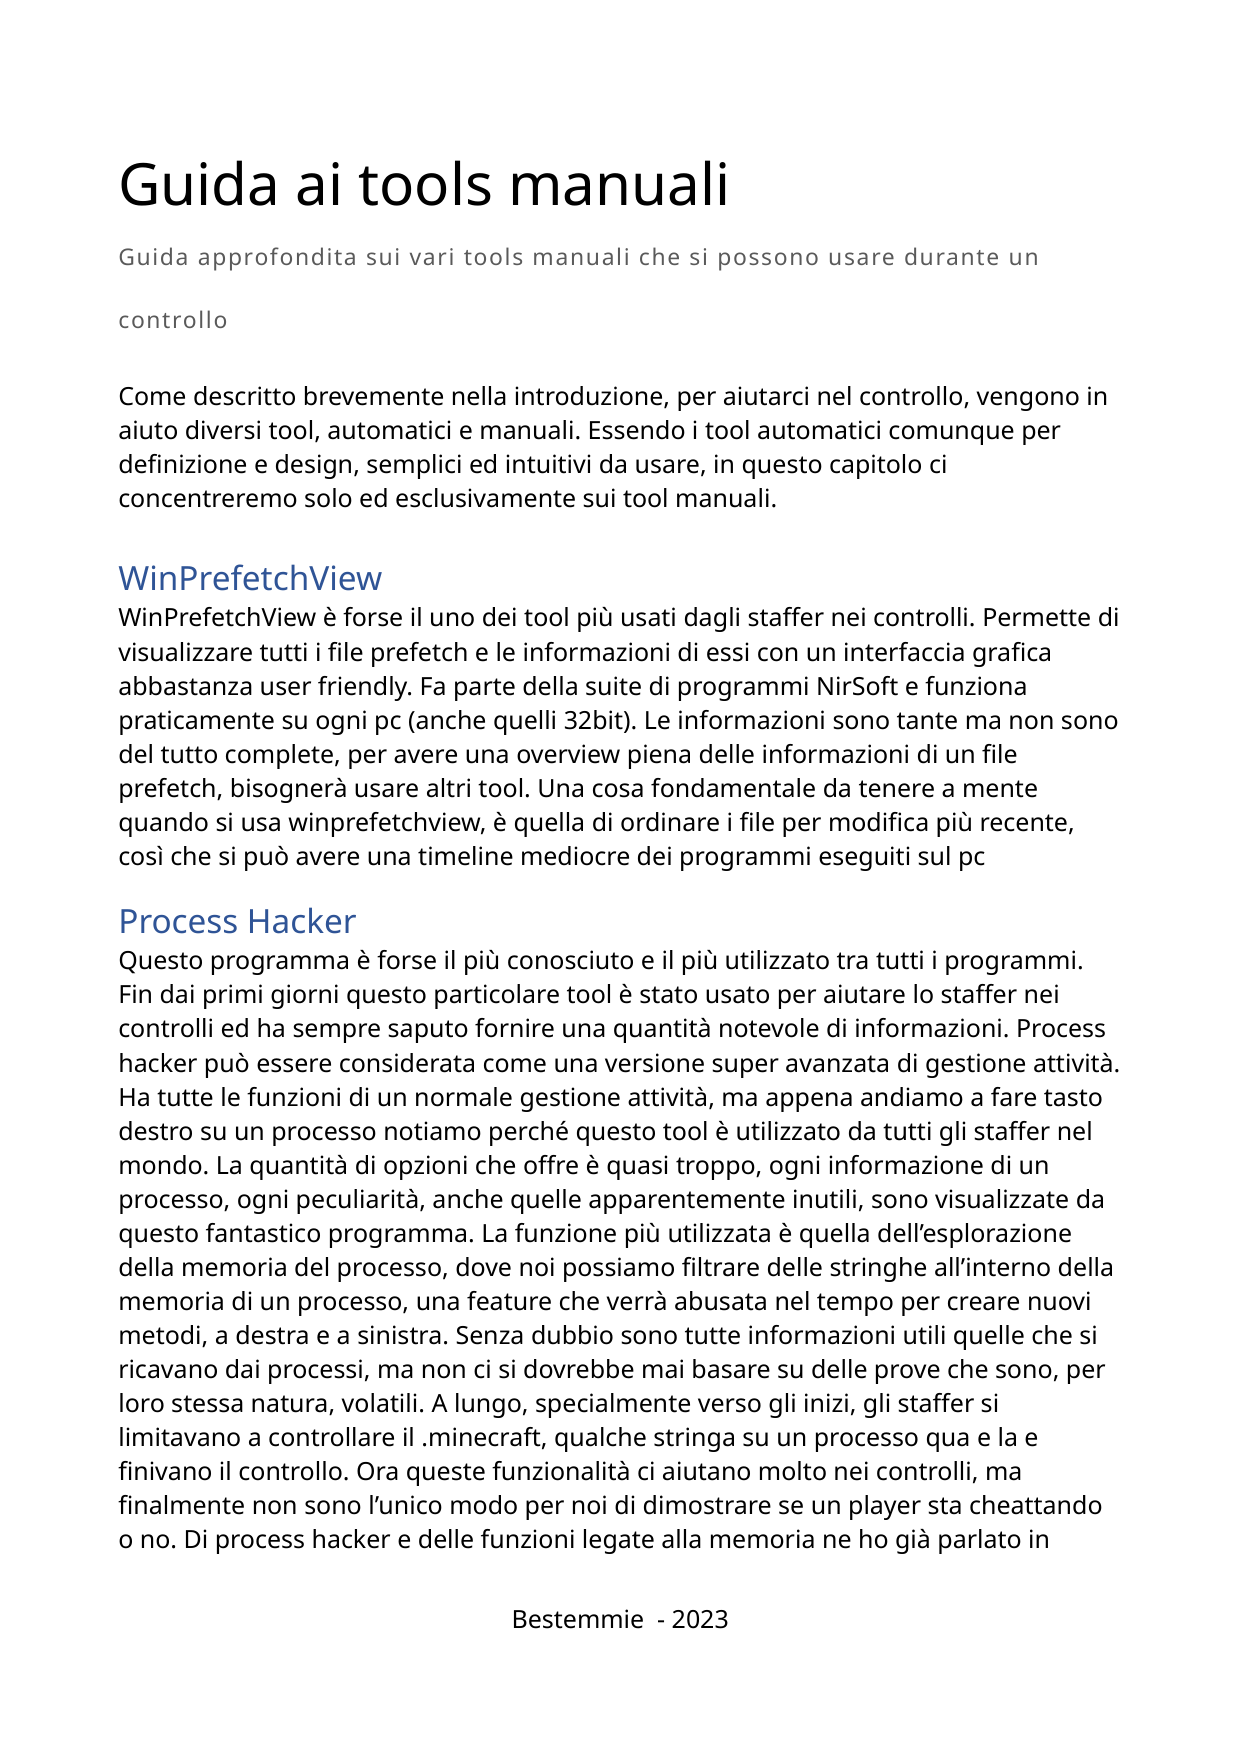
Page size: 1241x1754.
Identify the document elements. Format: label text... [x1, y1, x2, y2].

text WinPrefetchView è forse il uno dei tool più usati dagli staffer nei controlli. Permette di visualizzare tutti i file prefetch e le informazioni di essi con un interfaccia grafica abbastanza user friendly. Fa parte della suite di programmi NirSoft e funziona praticamente su ogni pc (anche quelli 32bit). Le informazioni sono tante ma non sono del tutto complete, per avere una overview piena delle informazioni di un file prefetch, bisognerà usare altri tool. Una cosa fondamentale da tenere a mente quando si usa winprefetchview, è quella di ordinare i file per modifica più recente, così che si può avere una timeline mediocre dei programmi eseguiti sul pc [118, 600, 1122, 873]
text Come descritto brevemente nella introduzione, per aiutarci nel controllo, vengono in aiuto diversi tool, automatici e manuali. Essendo i tool automatici comunque per definizione e design, semplici ed intuitivi da usare, in questo capitolo ci concentreremo solo ed esclusivamente sui tool manuali. [118, 379, 1122, 515]
text Questo programma è forse il più conosciuto e il più utilizzato tra tutti i programmi. Fin dai primi giorni questo particolare tool è stato usato per aiutare lo staffer nei controlli ed ha sempre saputo fornire una quantità notevole di informazioni. Process hacker può essere considerata come una versione super avanzata di gestione attività. Ha tutte le funzioni di un normale gestione attività, ma appena andiamo a fare tasto destro su un processo notiamo perché questo tool è utilizzato da tutti gli staffer nel mondo. La quantità di opzioni che offre è quasi troppo, ogni informazione di un processo, ogni peculiarità, anche quelle apparentemente inutili, sono visualizzate da questo fantastico programma. La funzione più utilizzata è quella dell’esplorazione della memoria del processo, dove noi possiamo filtrare delle stringhe all’interno della memoria di un processo, una feature che verrà abusata nel tempo per creare nuovi metodi, a destra e a sinistra. Senza dubbio sono tutte informazioni utili quelle che si ricavano dai processi, ma non ci si dovrebbe mai basare su delle prove che sono, per loro stessa natura, volatili. A lungo, specialmente verso gli inizi, gli staffer si limitavano a controllare il .minecraft, qualche stringa su un processo qua e la e finivano il controllo. Ora queste funzionalità ci aiutano molto nei controlli, ma finalmente non sono l’unico modo per noi di dimostrare se un player sta cheattando o no. Di process hacker e delle funzioni legate alla memoria ne ho già parlato in [118, 943, 1122, 1556]
title Guida ai tools manuali [118, 143, 1122, 223]
subtitle Process Hacker [118, 898, 1122, 943]
subtitle WinPrefetchView [118, 555, 1122, 600]
subtitle Guida approfondita sui vari tools manuali che si possono usare durante un controllo [118, 241, 1122, 335]
